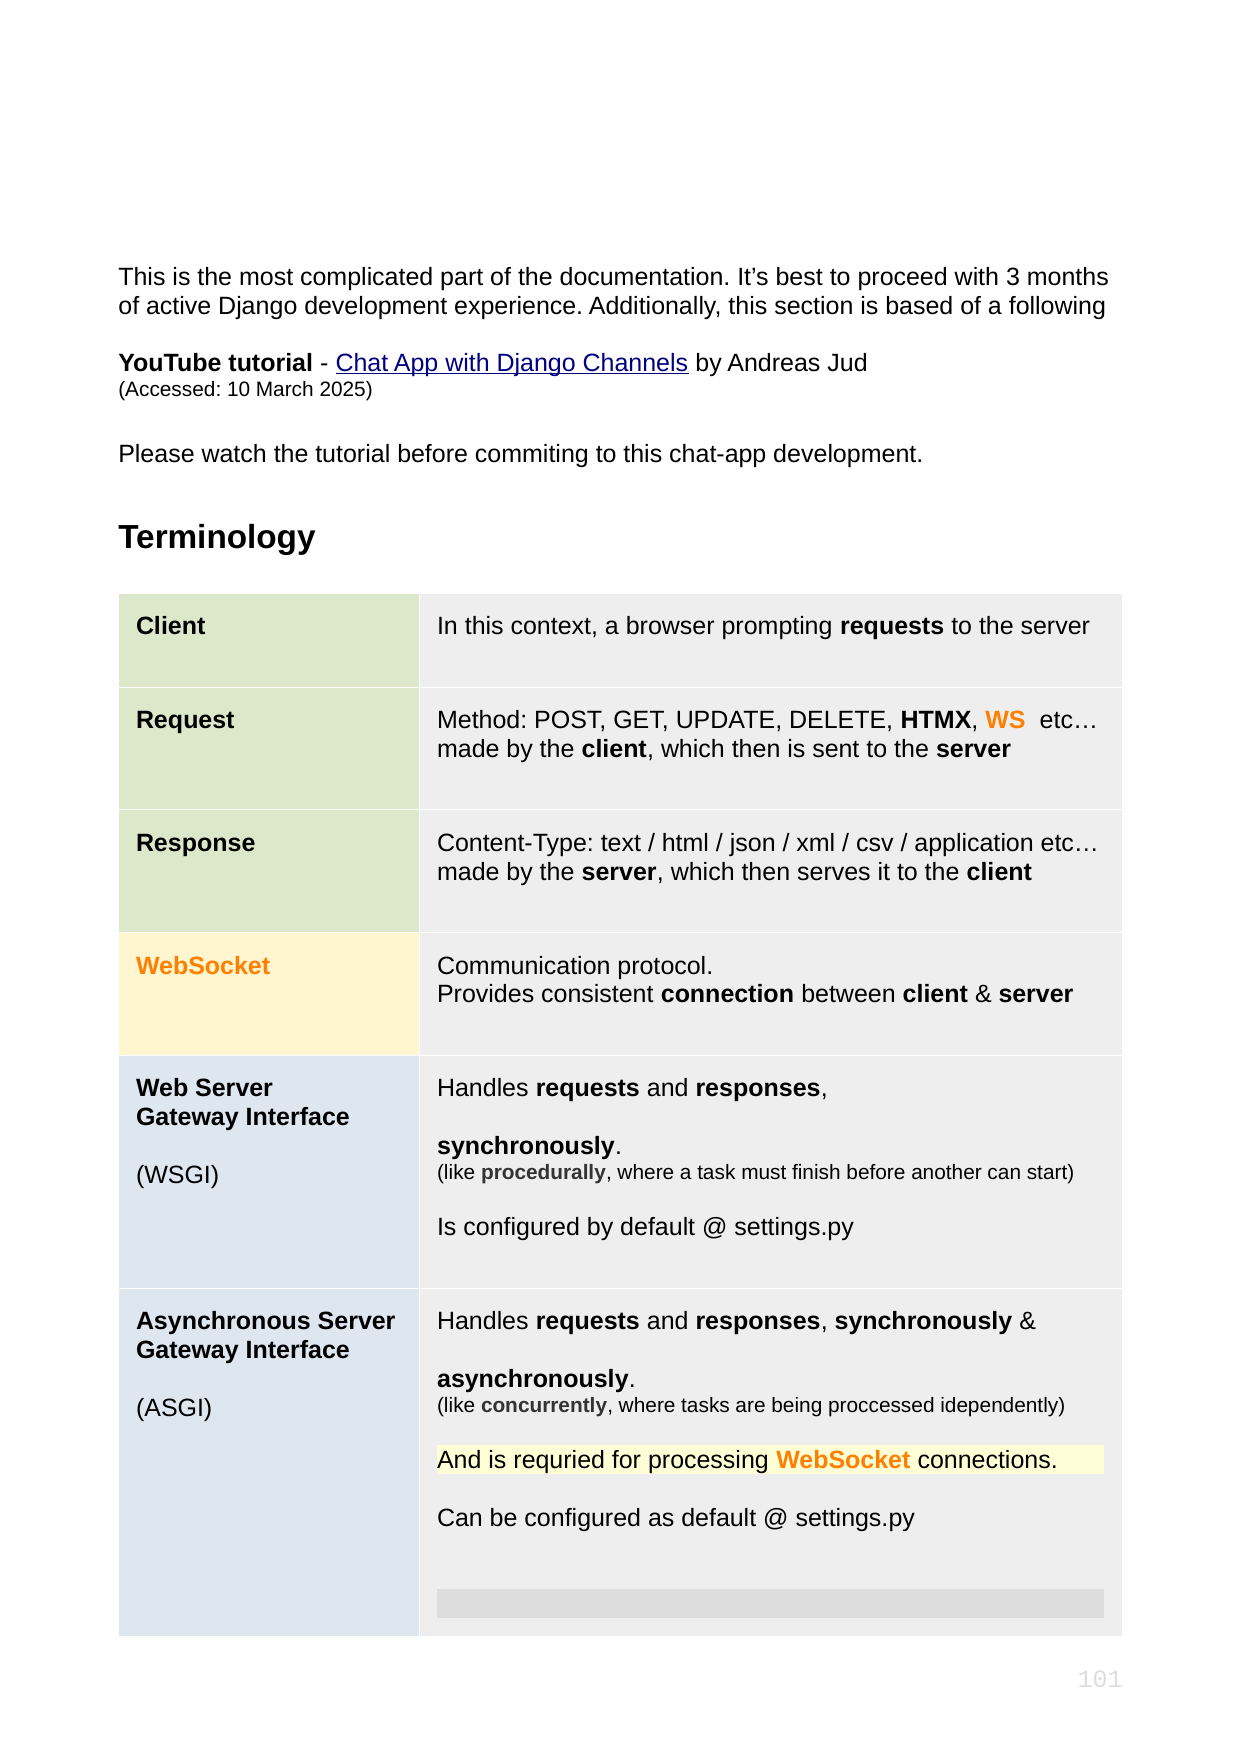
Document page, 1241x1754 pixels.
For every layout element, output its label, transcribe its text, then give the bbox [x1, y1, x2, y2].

table_cell Request [119, 688, 419, 809]
table_cell Web Server Gateway Interface (WSGI) [119, 1056, 419, 1288]
table_header Client [119, 594, 419, 687]
table_cell Content-Type: text / html / json / xml / csv / application etc… made by the server, which then serves it to the client [420, 810, 1122, 932]
table_cell Handles requests and responses, synchronously. (like procedurally, where a task must finish before another can start) Is configured by default @ settings.py [420, 1056, 1122, 1288]
table_cell Response [119, 810, 419, 932]
table_cell Asynchronous Server Gateway Interface (ASGI) [119, 1289, 419, 1636]
table_header In this context, a browser prompting requests to the server [420, 594, 1122, 687]
text YouTube tutorial - Chat App with Django Channels by Andreas Jud [118, 348, 1122, 377]
table_cell Handles requests and responses, synchronously & asynchronously. (like concurrently, where tasks are being proccessed idependently) And is requried for processing WebSocket connections. Can be configured as default @ settings.py [420, 1289, 1122, 1636]
text Please watch the tutorial before commiting to this chat-app development. [118, 439, 1122, 468]
subtitle Terminology [118, 518, 1122, 556]
text This is the most complicated part of the documentation. It’s best to proceed with 3 months of active Django development experience. Additionally, this section is based of a following [118, 262, 1122, 319]
text (Accessed: 10 March 2025) [118, 377, 1122, 401]
table_cell Communication protocol. Provides consistent connection between client & server [420, 933, 1122, 1055]
table_cell Method: POST, GET, UPDATE, DELETE, HTMX, WS etc… made by the client, which then is sent to the server [420, 688, 1122, 809]
table_cell WebSocket [119, 933, 419, 1055]
